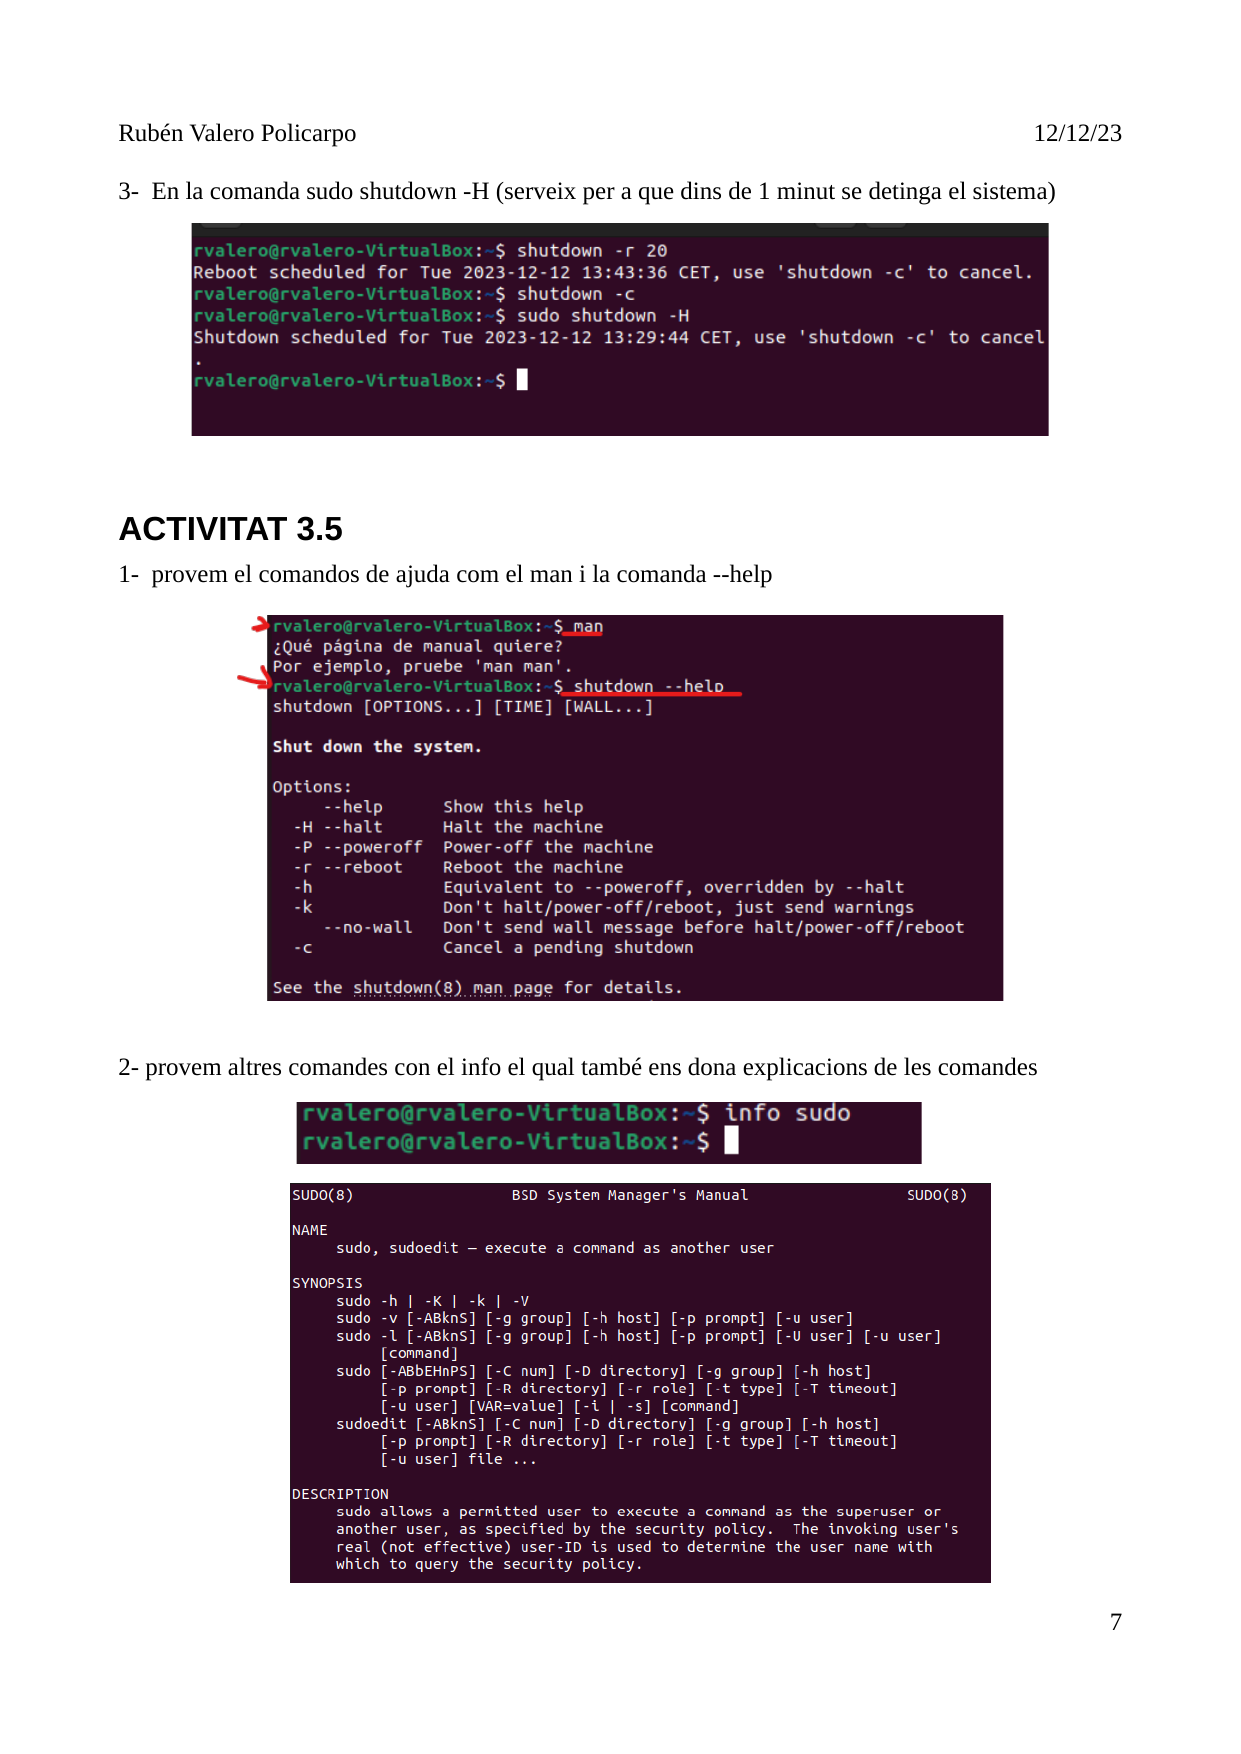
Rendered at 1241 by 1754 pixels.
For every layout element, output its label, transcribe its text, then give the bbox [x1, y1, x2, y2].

text 2- provem altres comandes con el info el qual també ens dona explicacions de les comandes [118, 1052, 1122, 1081]
text 1- provem el comandos de ajuda com el man i la comanda --help [118, 559, 1122, 588]
picture [290, 1183, 991, 1583]
picture [296, 1102, 922, 1164]
picture [191, 223, 1049, 436]
subtitle ACTIVITAT 3.5 [118, 508, 1122, 547]
text 3- En la comanda sudo shutdown -H (serveix per a que dins de 1 minut se detinga el sistema) [118, 176, 1122, 205]
picture [236, 615, 1004, 1001]
